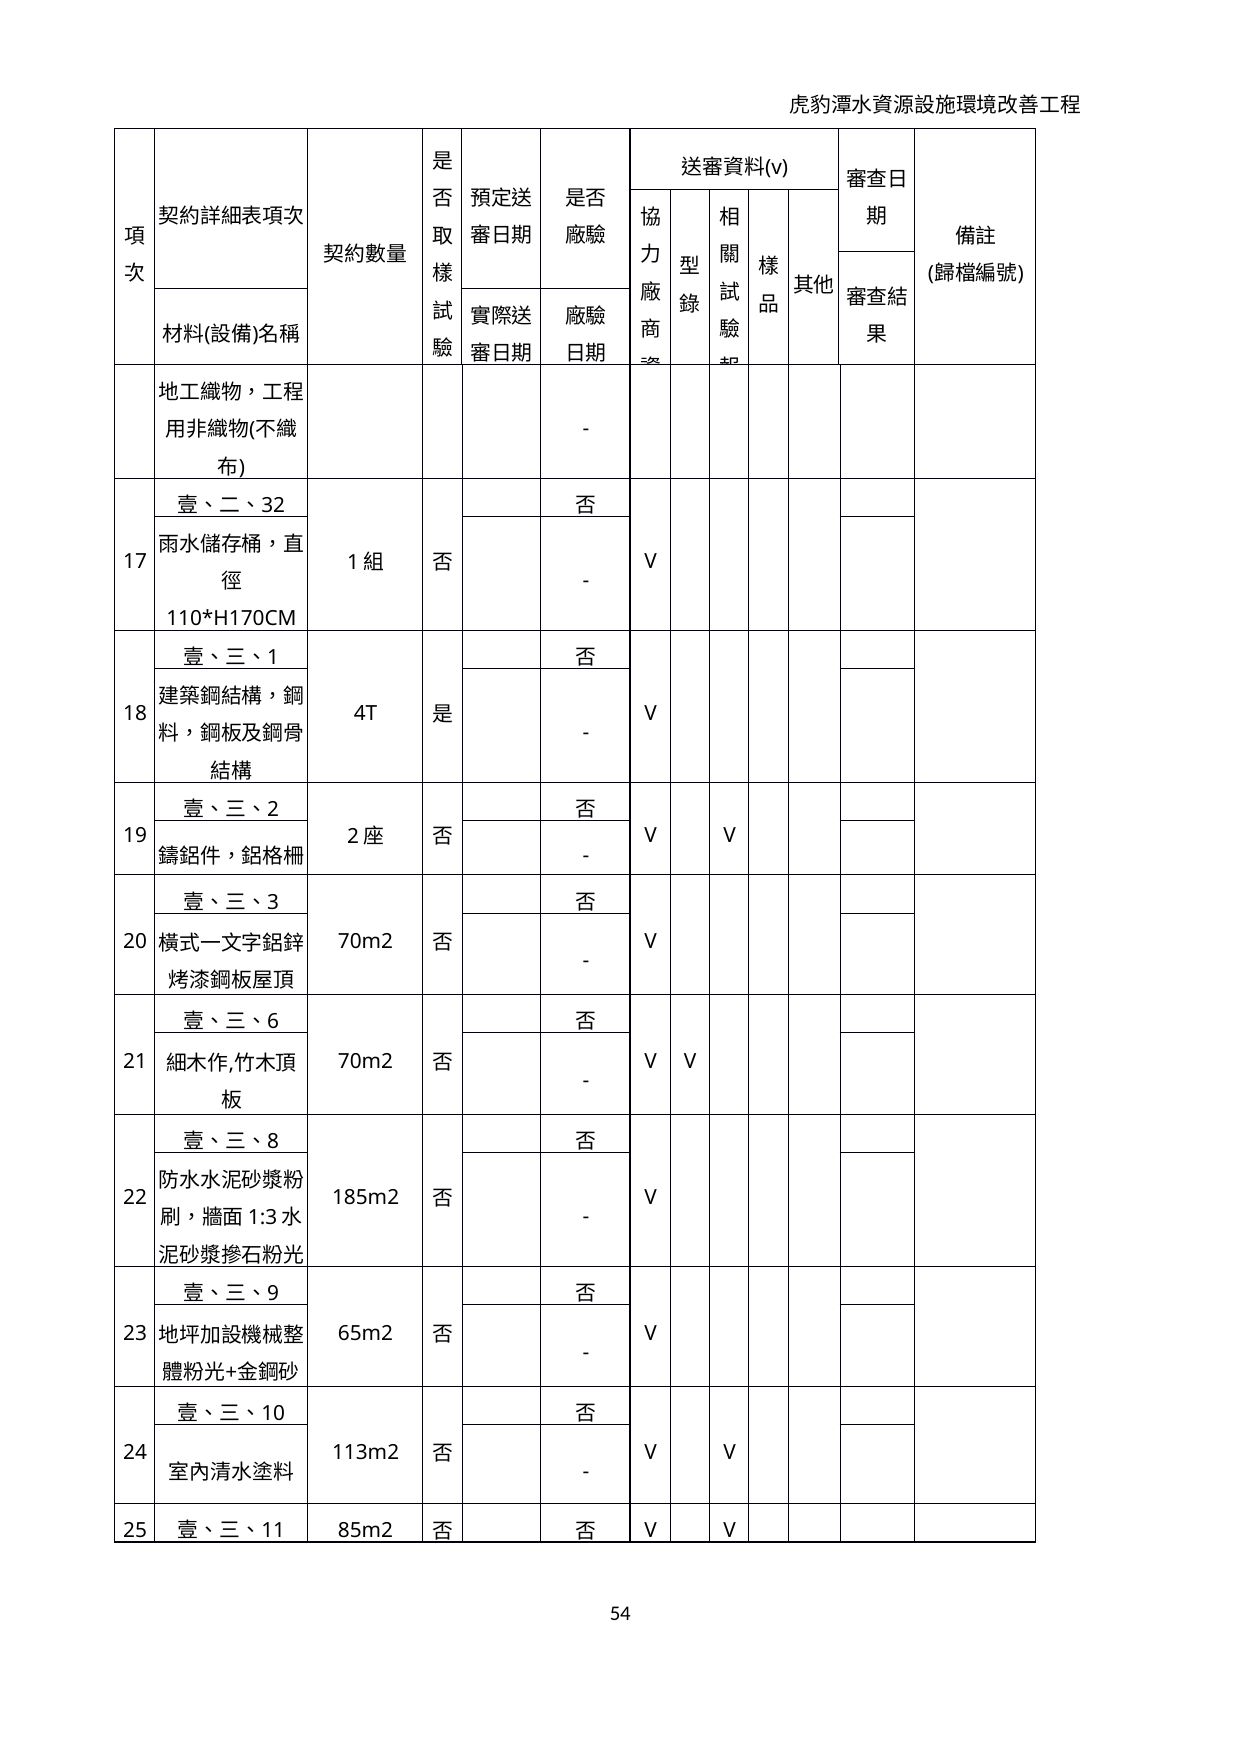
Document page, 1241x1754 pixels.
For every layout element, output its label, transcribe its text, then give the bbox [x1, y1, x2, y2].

table_cell [841, 365, 914, 478]
table_cell V [631, 365, 670, 478]
table_cell V [631, 1115, 670, 1266]
table_cell [710, 1267, 748, 1386]
table_cell 否 [423, 995, 462, 1114]
table_cell [423, 365, 462, 478]
table_cell - [541, 365, 629, 478]
table_cell [915, 1267, 1035, 1386]
table_cell 17 [115, 479, 154, 630]
table_cell - [541, 1425, 629, 1503]
table_cell 否 [541, 783, 629, 820]
table_cell - [541, 517, 629, 630]
table_cell - [541, 1305, 629, 1386]
table_cell 廠驗 日期 [541, 289, 629, 364]
table_cell [789, 875, 840, 994]
table_cell [463, 669, 540, 782]
table_cell [841, 1033, 914, 1114]
table_cell [841, 669, 914, 782]
table_cell [671, 1115, 709, 1266]
table_cell 壹、三、6 [155, 995, 307, 1032]
table_cell [789, 365, 840, 478]
table_cell [710, 995, 748, 1114]
table_cell 否 [423, 783, 462, 874]
table_cell 實際送審日期 [462, 289, 540, 364]
table_cell [915, 365, 1035, 478]
table_cell [463, 1387, 540, 1424]
table_cell 否 [541, 479, 629, 516]
table_cell [841, 821, 914, 874]
table_cell 否 [541, 995, 629, 1032]
table_cell [789, 995, 840, 1114]
table_cell 相關試驗報告 [710, 190, 748, 364]
table_cell 1組 [308, 479, 422, 630]
table_cell V [631, 783, 670, 874]
table_cell [671, 1387, 709, 1503]
table_cell [463, 995, 540, 1032]
table_cell 否 [541, 631, 629, 668]
table_cell [308, 365, 422, 478]
table_cell [115, 365, 154, 478]
table_cell [671, 783, 709, 874]
table_cell [841, 783, 914, 820]
table_cell - [541, 1153, 629, 1266]
table_cell [789, 631, 840, 782]
table_cell 否 [423, 1115, 462, 1266]
table_cell [463, 1504, 540, 1541]
table_cell 材料(設備)名稱 [155, 289, 307, 364]
table_cell 70m2 [308, 995, 422, 1114]
table_cell [841, 1425, 914, 1503]
table_cell [749, 995, 788, 1114]
table_cell 185m2 [308, 1115, 422, 1266]
table_cell [915, 995, 1035, 1114]
table_cell V [710, 1387, 748, 1503]
table_cell 65m2 [308, 1267, 422, 1386]
table_cell [463, 914, 540, 994]
table_cell 壹、三、3 [155, 875, 307, 913]
table_cell [463, 875, 540, 913]
table_cell 21 [115, 995, 154, 1114]
table_cell 地坪加設機械整體粉光+金鋼砂 [155, 1305, 307, 1386]
table_cell [463, 1115, 540, 1152]
table_cell [789, 1115, 840, 1266]
table_cell [789, 1267, 840, 1386]
table_cell 壹、三、2 [155, 783, 307, 820]
table_cell 壹、三、11 [155, 1504, 307, 1541]
table_cell [841, 517, 914, 630]
table_cell 否 [423, 1387, 462, 1503]
table_cell 70m2 [308, 875, 422, 994]
table_cell 否 [423, 875, 462, 994]
table_header 契約詳細表項次 [155, 129, 307, 288]
table_cell 否 [541, 1504, 629, 1541]
table_cell V [631, 631, 670, 782]
table_cell [463, 783, 540, 820]
table_cell 其他 [789, 190, 838, 364]
table_cell 協力廠商資料 [631, 190, 670, 364]
table_cell [841, 875, 914, 913]
table_cell [915, 1115, 1035, 1266]
table_cell V [631, 1267, 670, 1386]
table_cell 2座 [308, 783, 422, 874]
table_cell [749, 783, 788, 874]
table_cell 鑄鋁件，鋁格柵 [155, 821, 307, 874]
table_cell [463, 1425, 540, 1503]
table_cell [841, 1267, 914, 1304]
table_cell 樣品 [749, 190, 788, 364]
table_cell [749, 1504, 788, 1541]
table_cell [463, 517, 540, 630]
table_cell [915, 1387, 1035, 1503]
table_cell - [541, 914, 629, 994]
table_cell [463, 631, 540, 668]
table_cell 否 [541, 1267, 629, 1304]
table_cell 細木作,竹木頂板 [155, 1033, 307, 1114]
table_cell [463, 821, 540, 874]
table_cell 24 [115, 1387, 154, 1503]
table_cell - [541, 669, 629, 782]
table_cell 19 [115, 783, 154, 874]
table_cell 是 [423, 631, 462, 782]
table_cell [463, 1033, 540, 1114]
table_cell 23 [115, 1267, 154, 1386]
table_cell 否 [423, 1504, 462, 1541]
table_cell [710, 479, 748, 630]
table_cell [915, 631, 1035, 782]
table_cell 否 [541, 1115, 629, 1152]
table_cell 113m2 [308, 1387, 422, 1503]
table_cell 壹、三、8 [155, 1115, 307, 1152]
table_cell [789, 783, 840, 874]
table_cell V [631, 875, 670, 994]
table_cell 85m2 [308, 1504, 422, 1541]
table_cell [841, 1305, 914, 1386]
table_cell [463, 1153, 540, 1266]
table_cell 壹、三、10 [155, 1387, 307, 1424]
table_cell [841, 1153, 914, 1266]
table_cell [915, 479, 1035, 630]
table_cell 室內清水塗料 [155, 1425, 307, 1503]
table_cell [671, 365, 709, 478]
table_cell 否 [423, 1267, 462, 1386]
table_cell V [710, 783, 748, 874]
table_cell 地工織物，工程用非織物(不織布) [155, 365, 307, 478]
table_cell [671, 1504, 709, 1541]
table_cell [749, 875, 788, 994]
table_cell [915, 1504, 1035, 1541]
table_cell - [541, 821, 629, 874]
table_header 審查日期 [839, 129, 914, 251]
table_cell 壹、三、1 [155, 631, 307, 668]
table_cell 建築鋼結構，鋼料，鋼板及鋼骨結構 [155, 669, 307, 782]
table_cell [463, 1305, 540, 1386]
table_cell V [671, 995, 709, 1114]
table_cell V [710, 1504, 748, 1541]
table_cell 20 [115, 875, 154, 994]
table_cell 審查結果 [839, 252, 914, 364]
table_header 預定送審日期 [462, 129, 540, 288]
table_header 備註 (歸檔編號) [915, 129, 1035, 364]
table_cell [789, 479, 840, 630]
table_cell V [631, 479, 670, 630]
table_cell 否 [423, 479, 462, 630]
table_cell [671, 479, 709, 630]
table_cell [671, 875, 709, 994]
table_cell [671, 631, 709, 782]
table_cell [841, 631, 914, 668]
table_cell [463, 365, 540, 478]
table_header 契約數量 [308, 129, 422, 364]
table_cell 4T [308, 631, 422, 782]
table_header 項次 [115, 129, 154, 364]
table_cell [841, 995, 914, 1032]
table_cell 否 [541, 875, 629, 913]
table_cell [749, 1267, 788, 1386]
table_cell [749, 1387, 788, 1503]
table_cell 型錄 [671, 190, 709, 364]
table_cell [749, 1115, 788, 1266]
table_cell - [541, 1033, 629, 1114]
table_cell [749, 479, 788, 630]
table_cell [841, 914, 914, 994]
table_cell [749, 631, 788, 782]
table_cell [841, 1504, 914, 1541]
table_cell [789, 1504, 840, 1541]
table_cell [671, 1267, 709, 1386]
table_header 是否取樣試驗 [423, 129, 461, 364]
table_cell 25 [115, 1504, 154, 1541]
table_cell V [631, 1387, 670, 1503]
table_cell [710, 875, 748, 994]
table_cell [710, 365, 748, 478]
table_cell [915, 783, 1035, 874]
table_cell V [631, 1504, 670, 1541]
table_cell [710, 1115, 748, 1266]
table_cell 22 [115, 1115, 154, 1266]
table_cell 18 [115, 631, 154, 782]
table_cell [841, 1115, 914, 1152]
table_cell 橫式一文字鋁鋅烤漆鋼板屋頂 [155, 914, 307, 994]
table_cell 雨水儲存桶，直徑110*H170CM [155, 517, 307, 630]
table_cell 防水水泥砂漿粉刷，牆面1:3水泥砂漿摻石粉光 [155, 1153, 307, 1266]
table_cell 壹、二、32 [155, 479, 307, 516]
table_cell [463, 479, 540, 516]
table_cell V [631, 995, 670, 1114]
table_cell 否 [541, 1387, 629, 1424]
table_header 是否 廠驗 [541, 129, 629, 288]
table_cell [710, 631, 748, 782]
table_cell 壹、三、9 [155, 1267, 307, 1304]
table_cell [841, 1387, 914, 1424]
table_cell [789, 1387, 840, 1503]
table_cell [841, 479, 914, 516]
table_cell [749, 365, 788, 478]
table_header 送審資料(v) [631, 129, 838, 189]
table_cell [915, 875, 1035, 994]
table_cell [463, 1267, 540, 1304]
